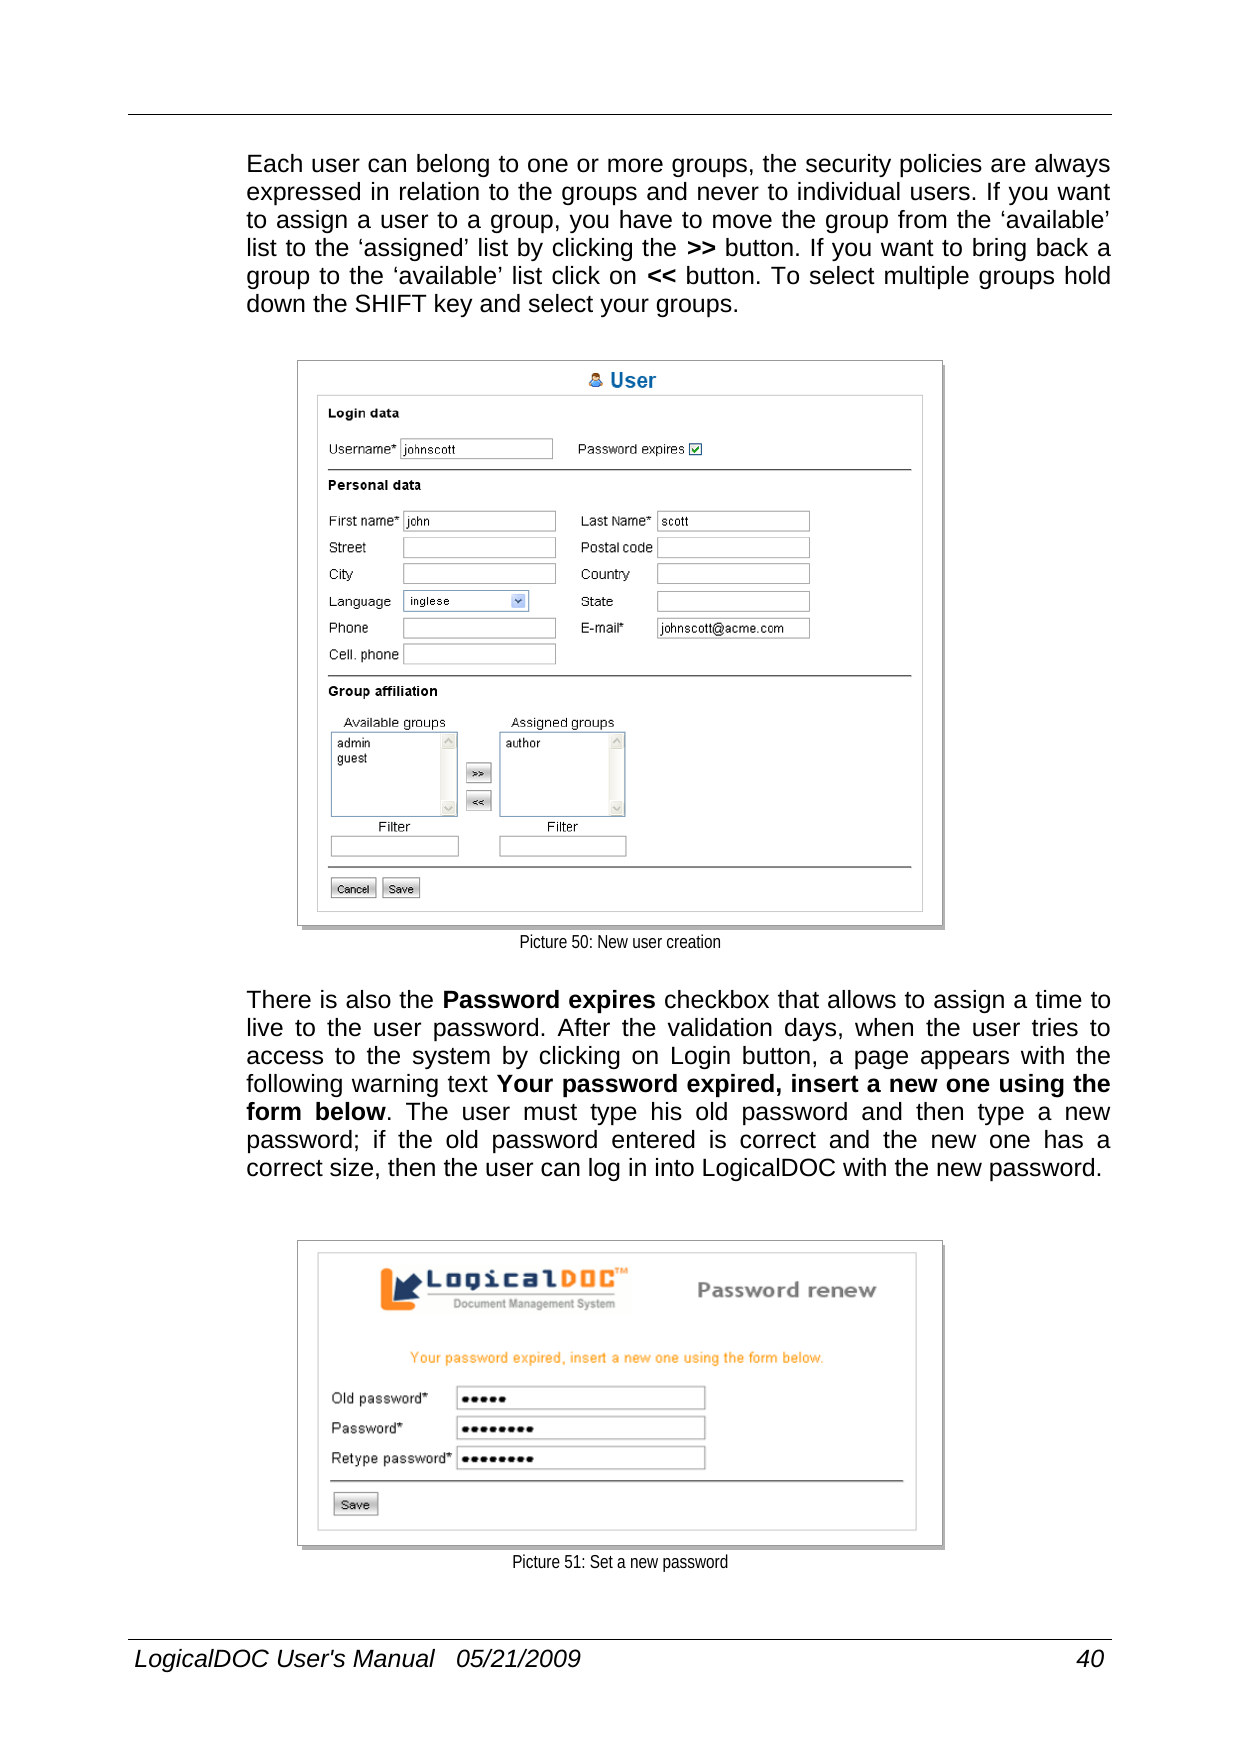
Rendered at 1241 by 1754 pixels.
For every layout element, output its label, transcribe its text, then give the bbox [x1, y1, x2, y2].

text There is also the Password expires checkbox that allows to assign a time to live to the user password. After the validation days, when the user tries to access to the system by clicking on Login button, a page appears with the following warning text Your password expired, insert a new one using the form below. The user must type his old password and then type a new password; if the old password entered is correct and the new one has a correct size, then the user can log in into LogicalDOC with the new password. [246, 317, 1112, 1182]
text Each user can belong to one or more groups, the security policies are always expressed in relation to the groups and never to individual users. If you want to assign a user to a group, you have to move the group from the ‘available’ list to the ‘assigned’ list by clicking the >> button. If you want to bring back a group to the ‘available’ list click on << button. To select multiple groups hold down the SHIFT key and select your groups. [246, 150, 1112, 317]
text Picture 50: New user creation [297, 926, 943, 953]
text Picture 51: Set a new password [297, 1546, 943, 1573]
